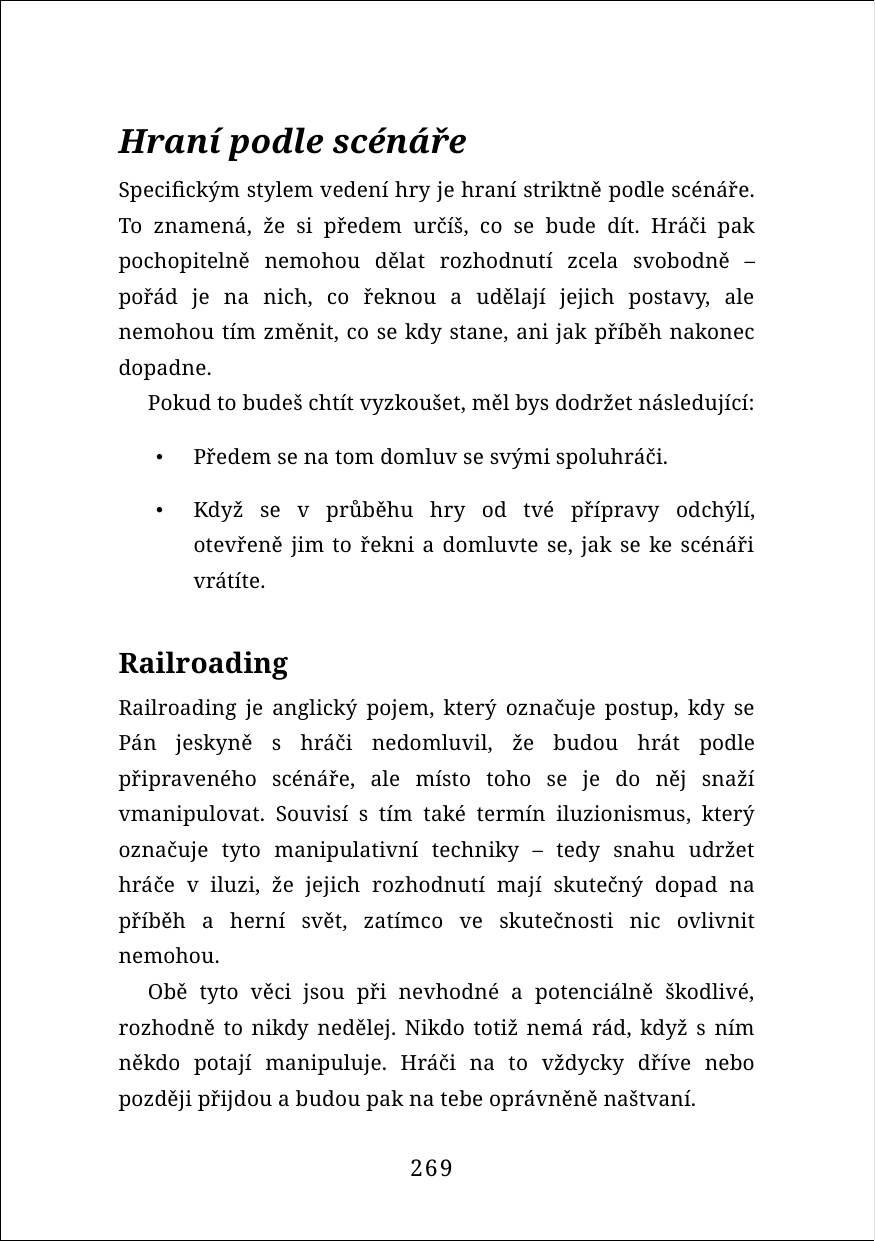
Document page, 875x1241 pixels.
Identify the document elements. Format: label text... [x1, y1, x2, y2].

list Když se v průběhu hry od tvé přípravy odchýlí, otevřeně jim to řekni a domluvte se, jak se ke scénáři vrátíte. [156, 495, 756, 594]
text Railroading je anglický pojem, který označuje postup, kdy se Pán jeskyně s hráči nedomluvil, že budou hrát podle připraveného scénáře, ale místo toho se je do něj snaží vmanipulovat. Souvisí s tím také termín iluzionismus, který označuje tyto manipulativní techniky – tedy snahu udržet hráče v iluzi, že jejich rozhodnutí mají skutečný dopad na příběh a herní svět, zatímco ve skutečnosti nic ovlivnit nemohou. Obě tyto věci jsou při nevhodné a potenciálně škodlivé, rozhodně to nikdy nedělej. Nikdo totiž nemá rád, když s ním někdo potají manipuluje. Hráči na to vždycky dříve nebo později přijdou a budou pak na tebe oprávněně naštvaní. [118, 693, 756, 1112]
subtitle Hraní podle scénáře [118, 118, 756, 164]
text Specifickým stylem vedení hry je hraní striktně podle scénáře. To znamená, že si předem určíš, co se bude dít. Hráči pak pochopitelně nemohou dělat rozhodnutí zcela svobodně – pořád je na nich, co řeknou a udělají jejich postavy, ale nemohou tím změnit, co se kdy stane, ani jak příběh nakonec dopadne. Pokud to budeš chtít vyzkoušet, měl bys dodržet následující: [118, 175, 756, 417]
subtitle Railroading [118, 643, 756, 681]
list Předem se na tom domluv se svými spoluhráči. [156, 442, 756, 470]
